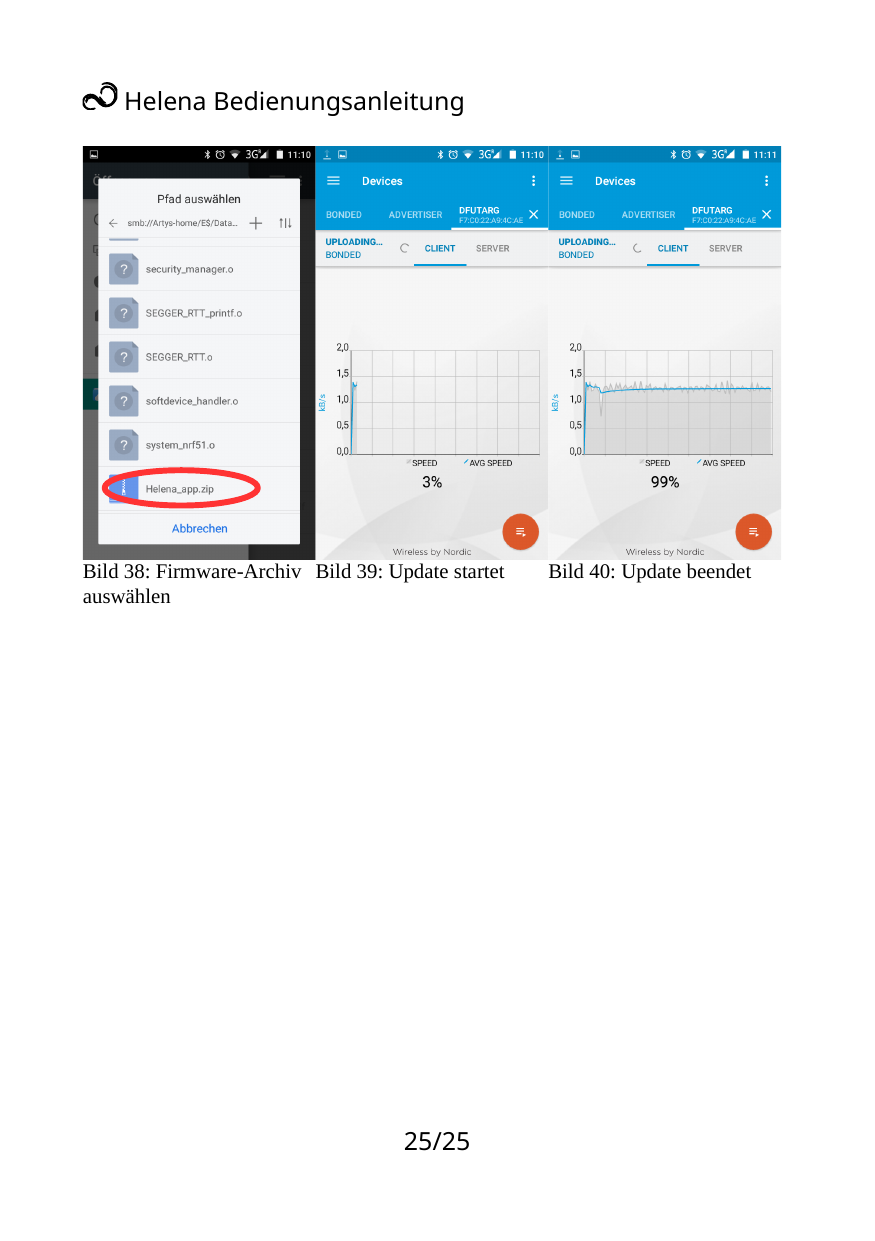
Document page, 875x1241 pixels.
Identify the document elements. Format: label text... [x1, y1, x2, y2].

picture [82, 146, 782, 560]
text Bild 38: Firmware-Archiv auswählen [83, 560, 315, 608]
text Bild 40: Update beendet [548, 560, 781, 583]
picture [743, 150, 748, 158]
picture [727, 152, 734, 158]
text Bild 39: Update startet [315, 560, 548, 583]
picture [510, 150, 515, 158]
picture [494, 152, 501, 158]
